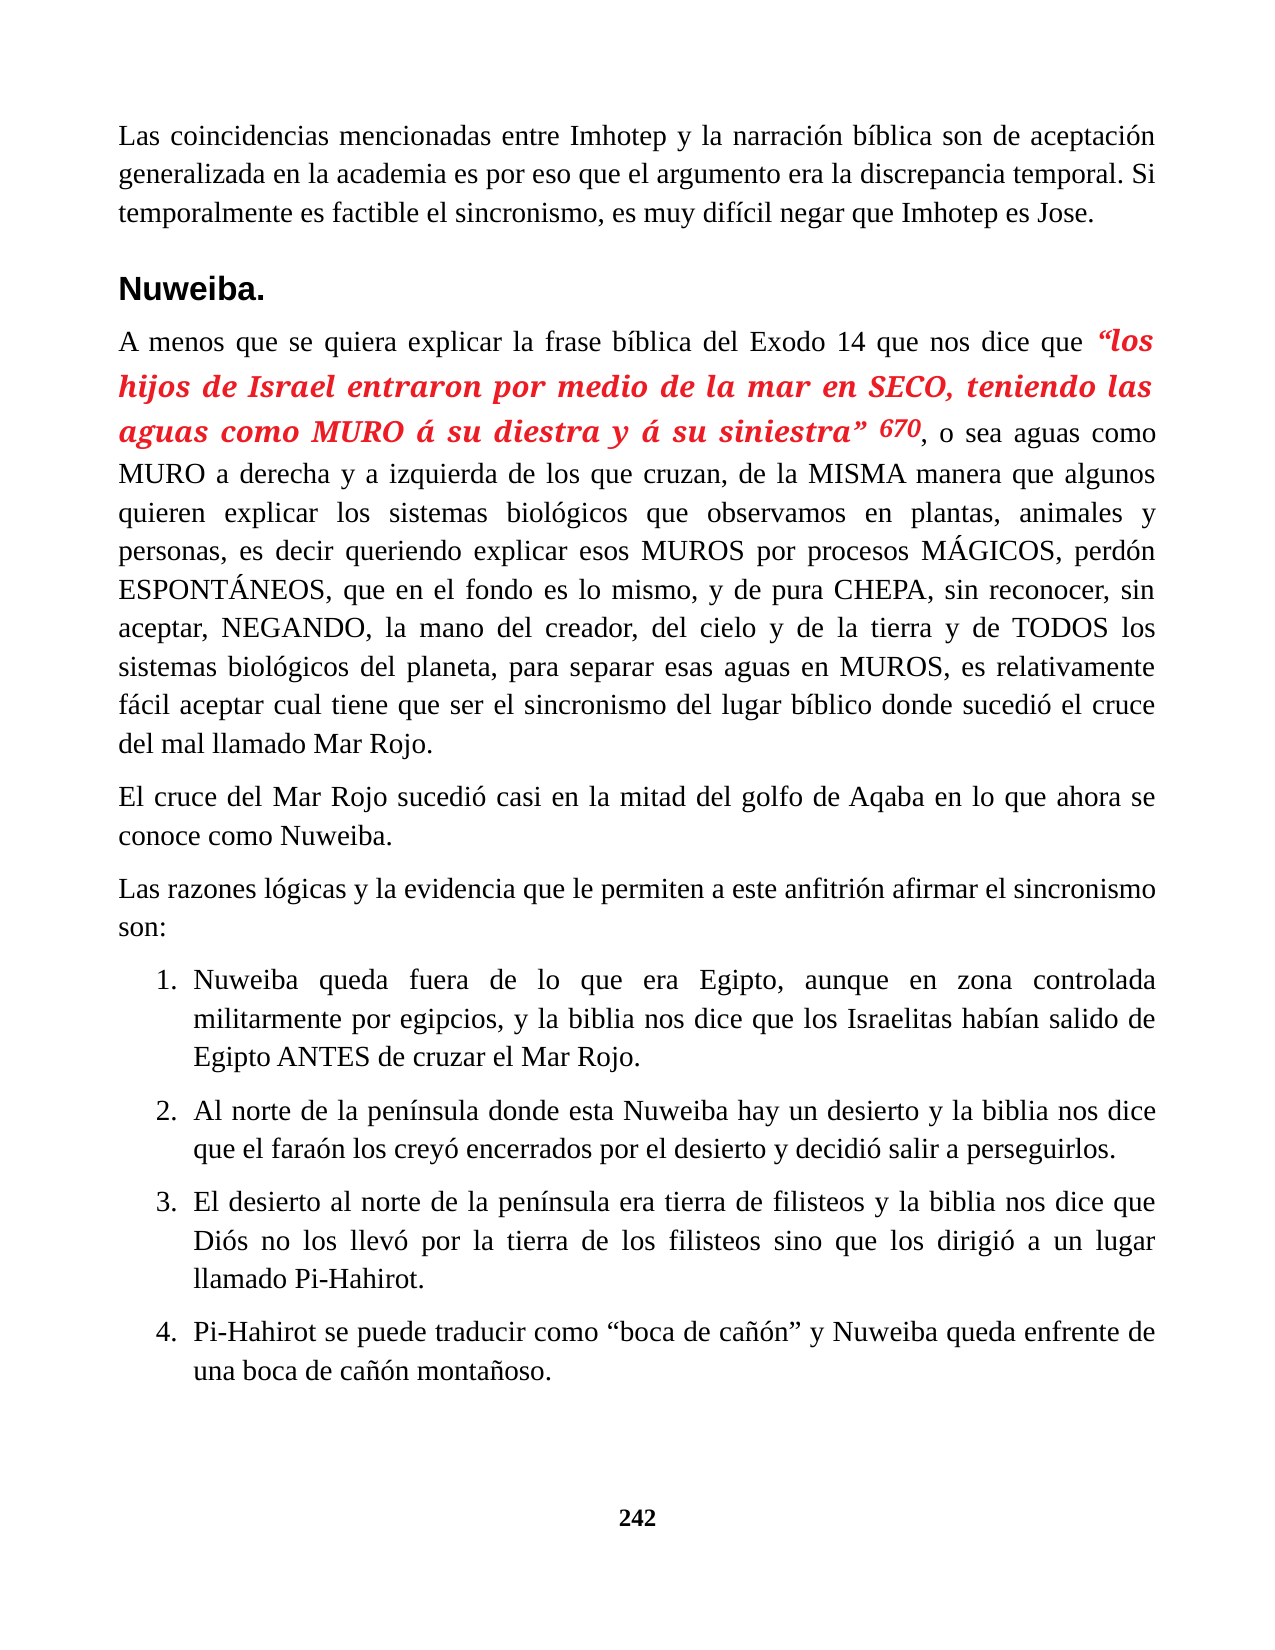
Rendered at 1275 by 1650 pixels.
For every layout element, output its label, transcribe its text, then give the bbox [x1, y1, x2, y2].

text Las razones lógicas y la evidencia que le permiten a este anfitrión afirmar el sincronismo son: [118, 871, 1157, 943]
subtitle Nuweiba. [118, 269, 1157, 308]
list Pi-Hahirot se puede traducir como “boca de cañón” y Nuweiba queda enfrente de una boca de cañón montañoso. [156, 1314, 1157, 1387]
list Al norte de la península donde esta Nuweiba hay un desierto y la biblia nos dice que el faraón los creyó encerrados por el desierto y decidió salir a perseguirlos. [156, 1093, 1157, 1165]
text Las coincidencias mencionadas entre Imhotep y la narración bíblica son de aceptación generalizada en la academia es por eso que el argumento era la discrepancia temporal. Si temporalmente es factible el sincronismo, es muy difícil negar que Imhotep es Jose. [118, 118, 1157, 229]
text El cruce del Mar Rojo sucedió casi en la mitad del golfo de Aqaba en lo que ahora se conoce como Nuweiba. [118, 779, 1157, 851]
list Nuweiba queda fuera de lo que era Egipto, aunque en zona controlada militarmente por egipcios, y la biblia nos dice que los Israelitas habían salido de Egipto ANTES de cruzar el Mar Rojo. [156, 962, 1157, 1073]
list El desierto al norte de la península era tierra de filisteos y la biblia nos dice que Diós no los llevó por la tierra de los filisteos sino que los dirigió a un lugar llamado Pi-Hahirot. [156, 1184, 1157, 1295]
text A menos que se quiera explicar la frase bíblica del Exodo 14 que nos dice que “los hijos de Israel entraron por medio de la mar en SECO, teniendo las aguas como MURO á su diestra y á su siniestra” , o sea aguas como MURO a derecha y a izquierda de los que cruzan, de la MISMA manera que algunos quieren explicar los sistemas biológicos que observamos en plantas, animales y personas, es decir queriendo explicar esos MUROS por procesos MÁGICOS, perdón ESPONTÁNEOS, que en el fondo es lo mismo, y de pura CHEPA, sin reconocer, sin aceptar, NEGANDO, la mano del creador, del cielo y de la tierra y de TODOS los sistemas biológicos del planeta, para separar esas aguas en MUROS, es relativamente fácil aceptar cual tiene que ser el sincronismo del lugar bíblico donde sucedió el cruce del mal llamado Mar Rojo. [118, 320, 1157, 759]
